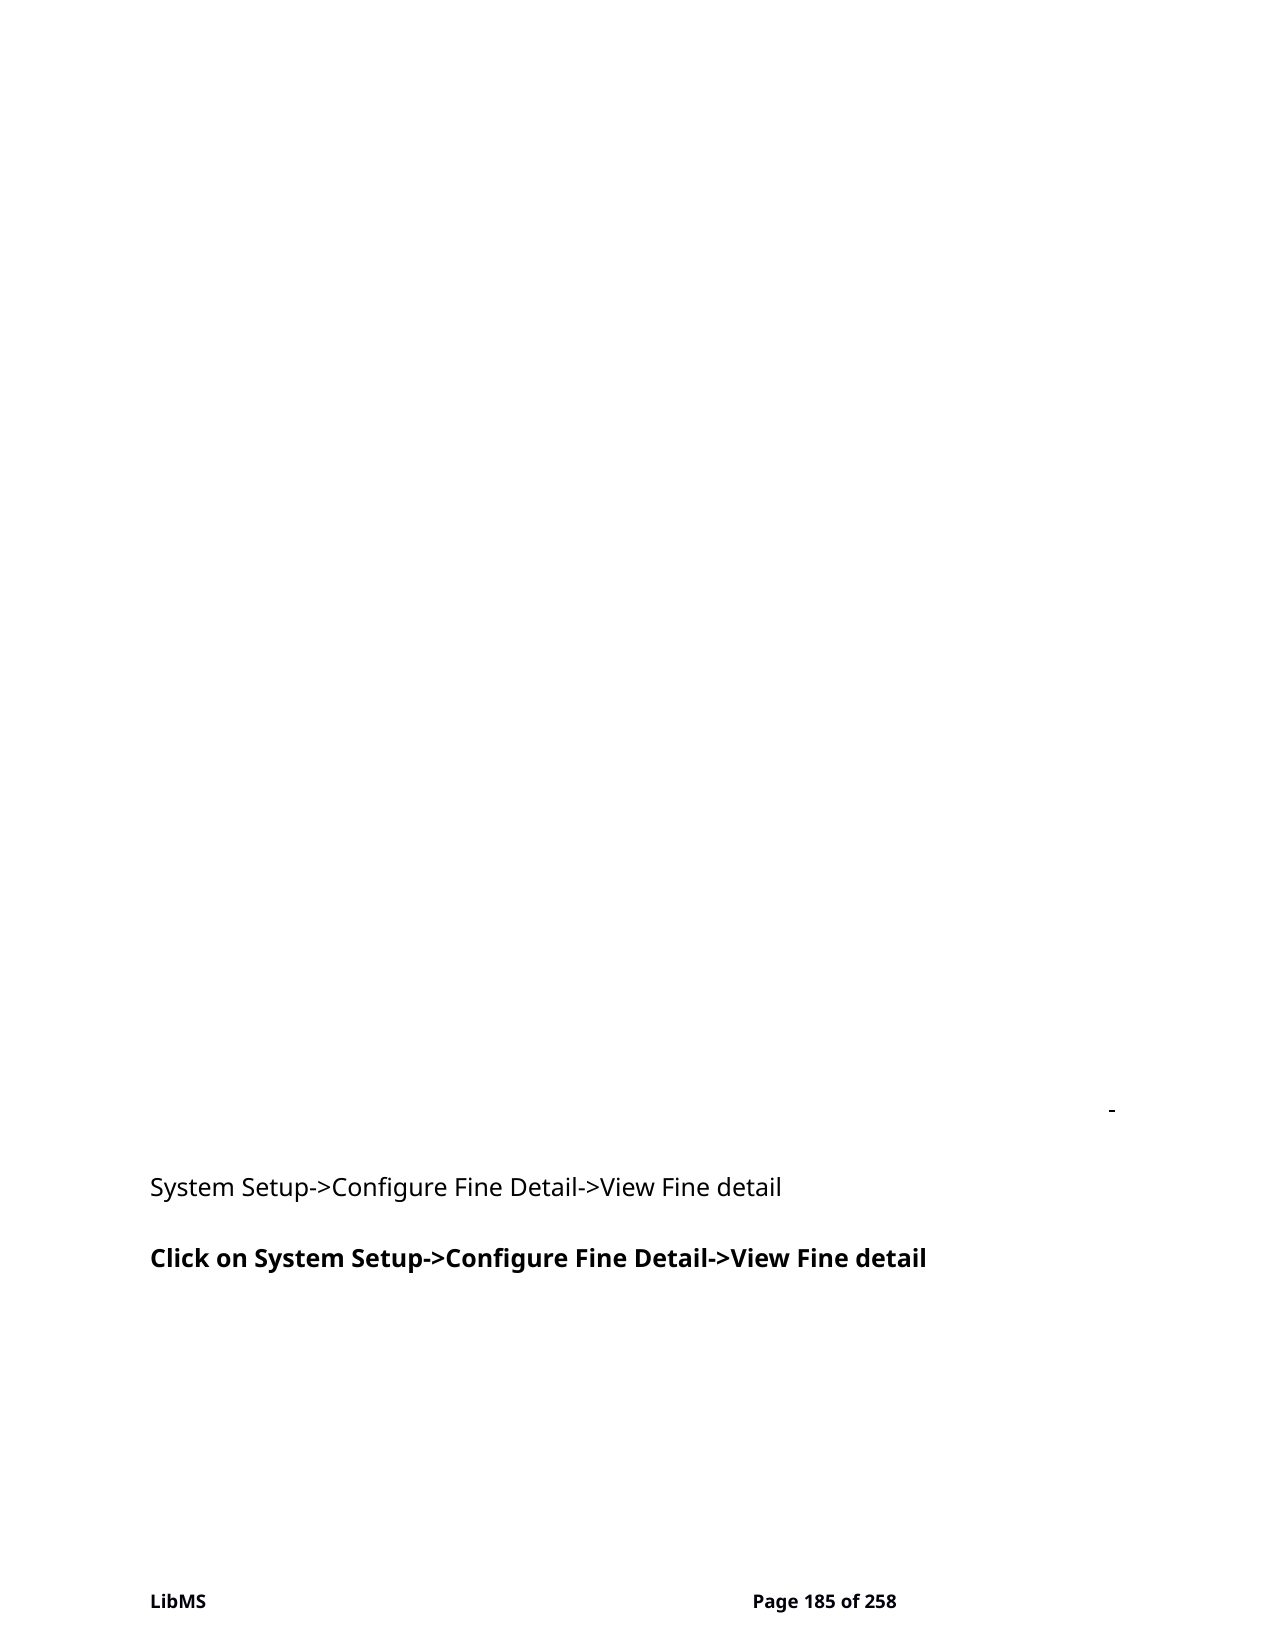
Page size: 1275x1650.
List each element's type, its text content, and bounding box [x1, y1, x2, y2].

subtitle System Setup->Configure Fine Detail->View Fine detail [150, 1169, 1125, 1203]
text [150, 133, 1125, 1144]
text Click on System Setup->Configure Fine Detail->View Fine detail [150, 1206, 1125, 1308]
